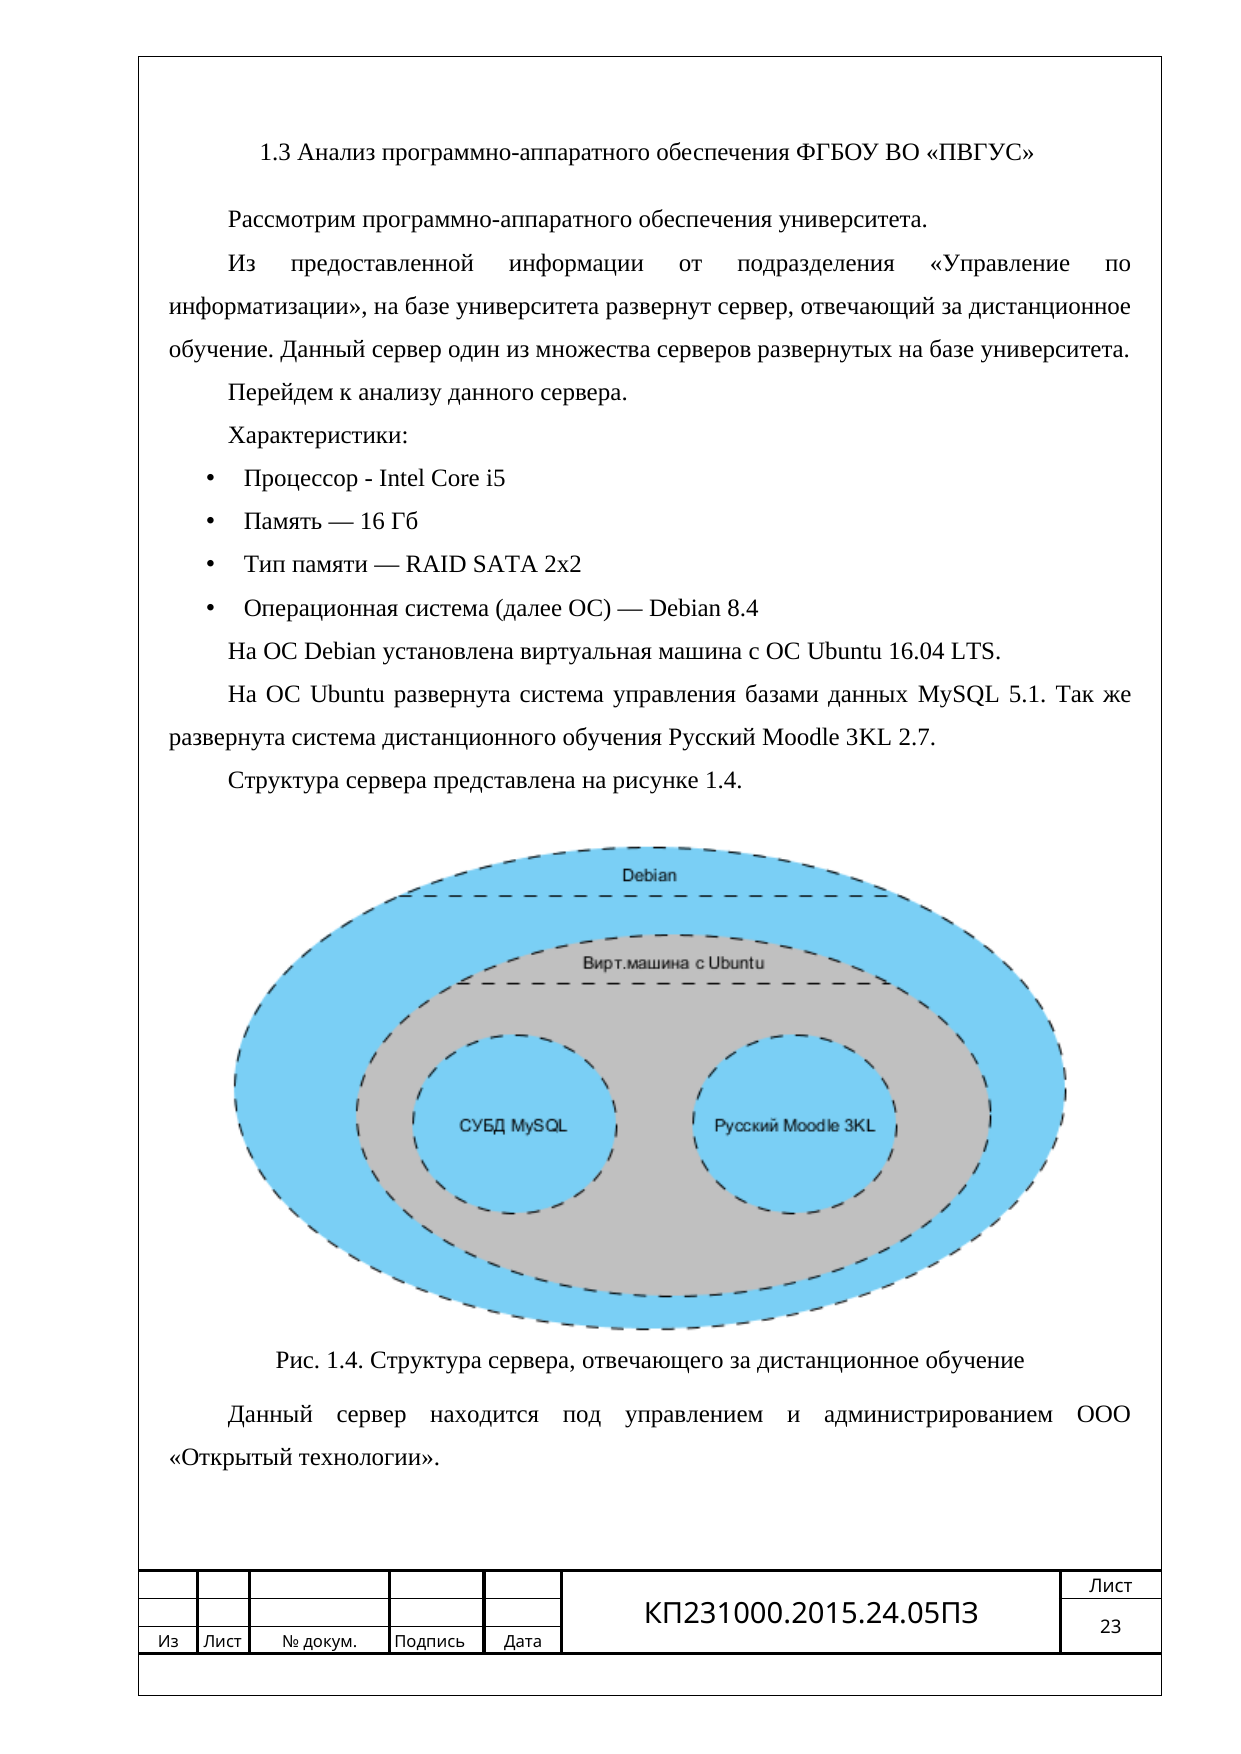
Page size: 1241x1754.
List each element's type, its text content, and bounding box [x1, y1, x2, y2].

list Операционная система (далее ОС) — Debian 8.4 [206, 593, 1132, 621]
subtitle 1.3 Анализ программно-аппаратного обеспечения ФГБОУ ВО «ПВГУС» [168, 137, 1132, 165]
text Рассмотрим программно-аппаратного обеспечения университета. [168, 204, 1132, 233]
picture [214, 833, 1087, 1346]
text Данный сервер находится под управлением и администрированием ООО «Открытый технологии». [168, 1399, 1132, 1471]
text Перейдем к анализу данного сервера. [168, 377, 1132, 406]
list Тип памяти — RAID SATA 2x2 [206, 549, 1132, 578]
list Процессор - Intel Core i5 [206, 463, 1132, 492]
list Память — 16 Гб [206, 506, 1132, 535]
text На ОС Ubuntu развернута система управления базами данных MySQL 5.1. Так же развернута система дистанционного обучения Русский Moodle 3KL 2.7. [168, 679, 1132, 751]
text Рис. 1.4. Структура сервера, отвечающего за дистанционное обучение [168, 1346, 1132, 1374]
text На ОС Debian установлена виртуальная машина с ОС Ubuntu 16.04 LTS. [168, 636, 1132, 664]
text Характеристики: [168, 420, 1132, 449]
text Структура сервера представлена на рисунке 1.4. [168, 765, 1132, 794]
text Из предоставленной информации от подразделения «Управление по информатизации», на базе университета развернут сервер, отвечающий за дистанционное обучение. Данный сервер один из множества серверов развернутых на базе университета. [168, 248, 1132, 363]
